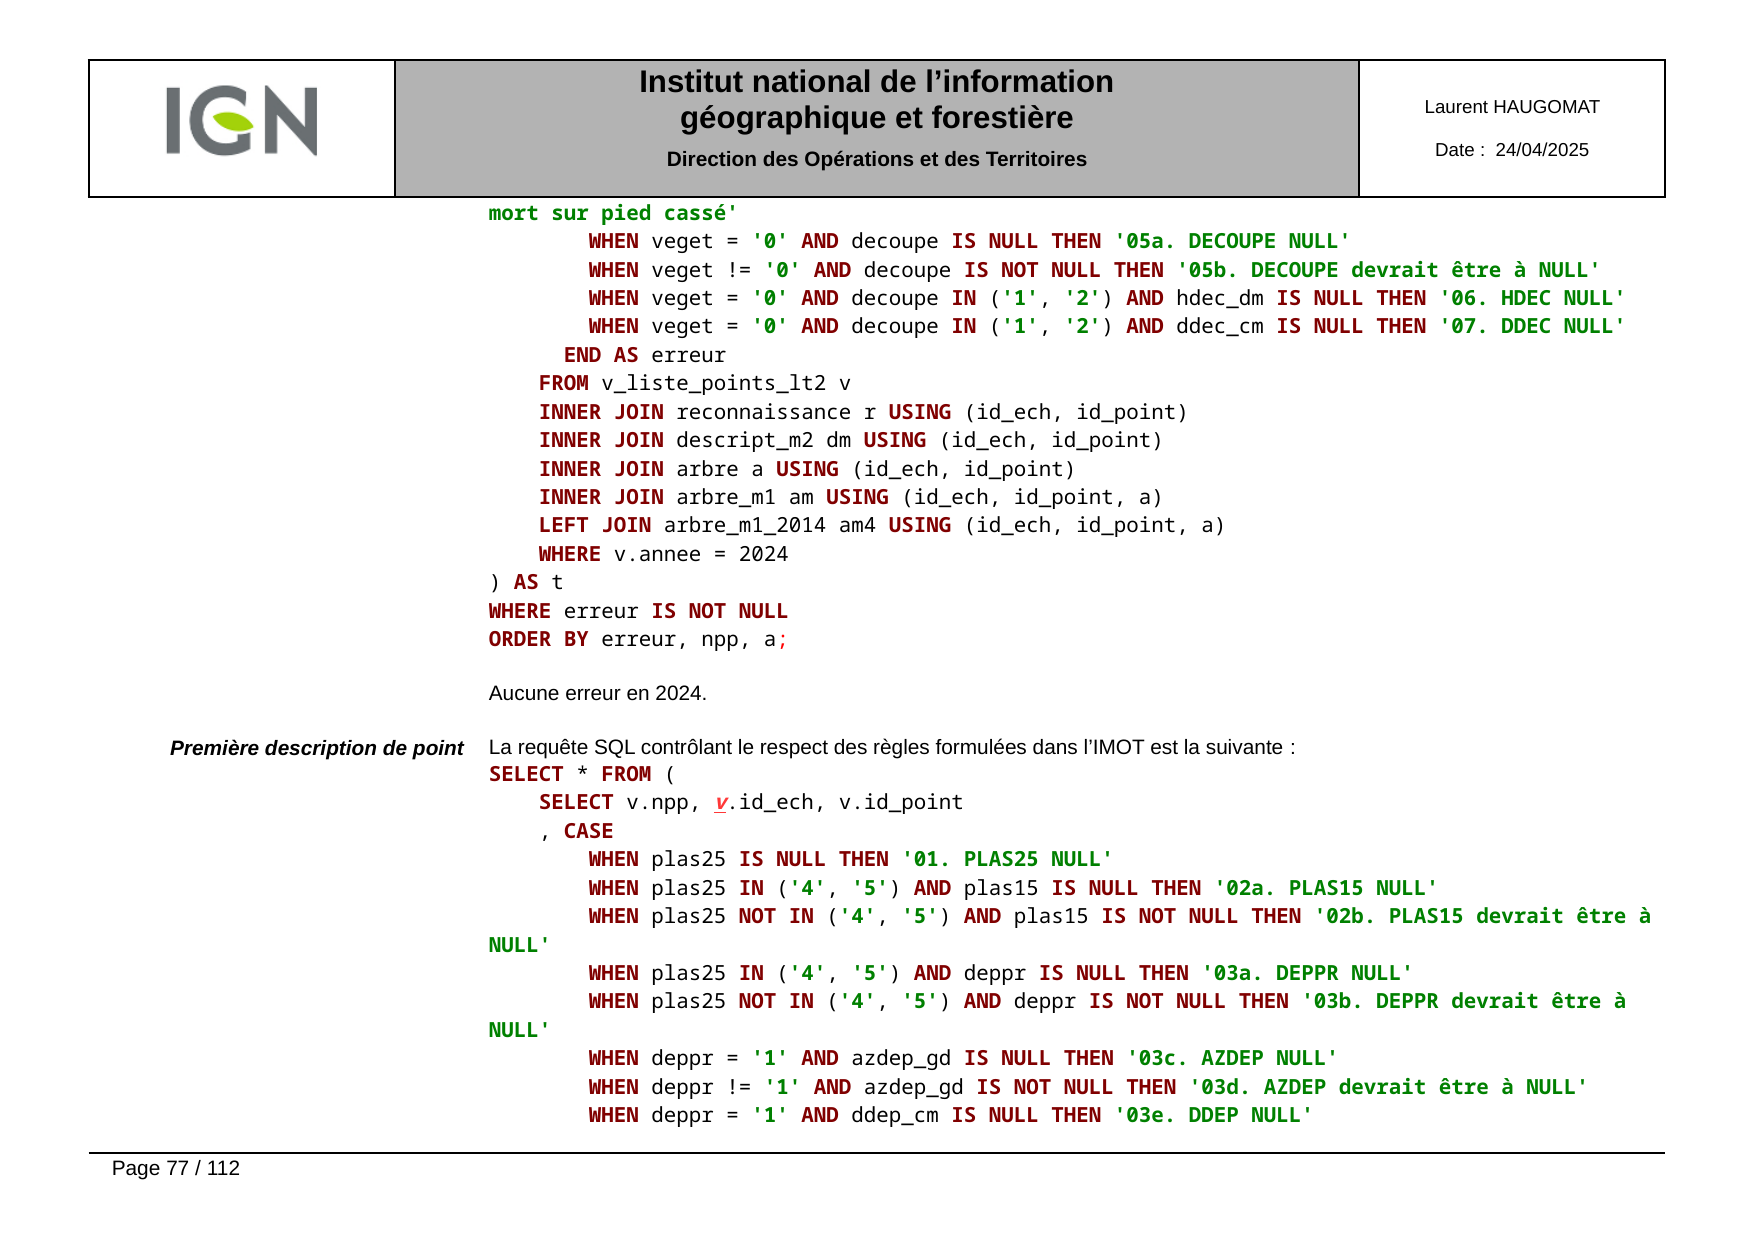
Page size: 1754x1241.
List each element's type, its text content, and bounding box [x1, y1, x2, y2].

table_cell La requête SQL contrôlant le respect des règles formulées dans l’IMOT est la suivante : SELECT * FROM ( SELECT v.npp, v.id_ech, v.id_point , CASE WHEN plas25 IS NULL THEN '01. PLAS25 NULL' WHEN plas25 IN ('4', '5') AND plas15 IS NULL THEN '02a. PLAS15 NULL' WHEN plas25 NOT IN ('4', '5') AND plas15 IS NOT NULL THEN '02b. PLAS15 devrait être à NULL' WHEN plas25 IN ('4', '5') AND deppr IS NULL THEN '03a. DEPPR NULL' WHEN plas25 NOT IN ('4', '5') AND deppr IS NOT NULL THEN '03b. DEPPR devrait être à NULL' WHEN deppr = '1' AND azdep_gd IS NULL THEN '03c. AZDEP NULL' WHEN deppr != '1' AND azdep_gd IS NOT NULL THEN '03d. AZDEP devrait être à NULL' WHEN deppr = '1' AND ddep_cm IS NULL THEN '03e. DDEP NULL' [483, 735, 1665, 1135]
table_cell mort sur pied cassé' WHEN veget = '0' AND decoupe IS NULL THEN '05a. DECOUPE NULL' WHEN veget != '0' AND decoupe IS NOT NULL THEN '05b. DECOUPE devrait être à NULL' WHEN veget = '0' AND decoupe IN ('1', '2') AND hdec_dm IS NULL THEN '06. HDEC NULL' WHEN veget = '0' AND decoupe IN ('1', '2') AND ddec_cm IS NULL THEN '07. DDEC NULL' END AS erreur FROM v_liste_points_lt2 v INNER JOIN reconnaissance r USING (id_ech, id_point) INNER JOIN descript_m2 dm USING (id_ech, id_point) INNER JOIN arbre a USING (id_ech, id_point) INNER JOIN arbre_m1 am USING (id_ech, id_point, a) LEFT JOIN arbre_m1_2014 am4 USING (id_ech, id_point, a) WHERE v.annee = 2024 ) AS t WHERE erreur IS NOT NULL ORDER BY erreur, npp, a; Aucune erreur en 2024. [483, 198, 1665, 735]
table_cell [89, 198, 483, 735]
table_cell Première description de point [89, 735, 483, 1135]
picture [141, 62, 343, 180]
